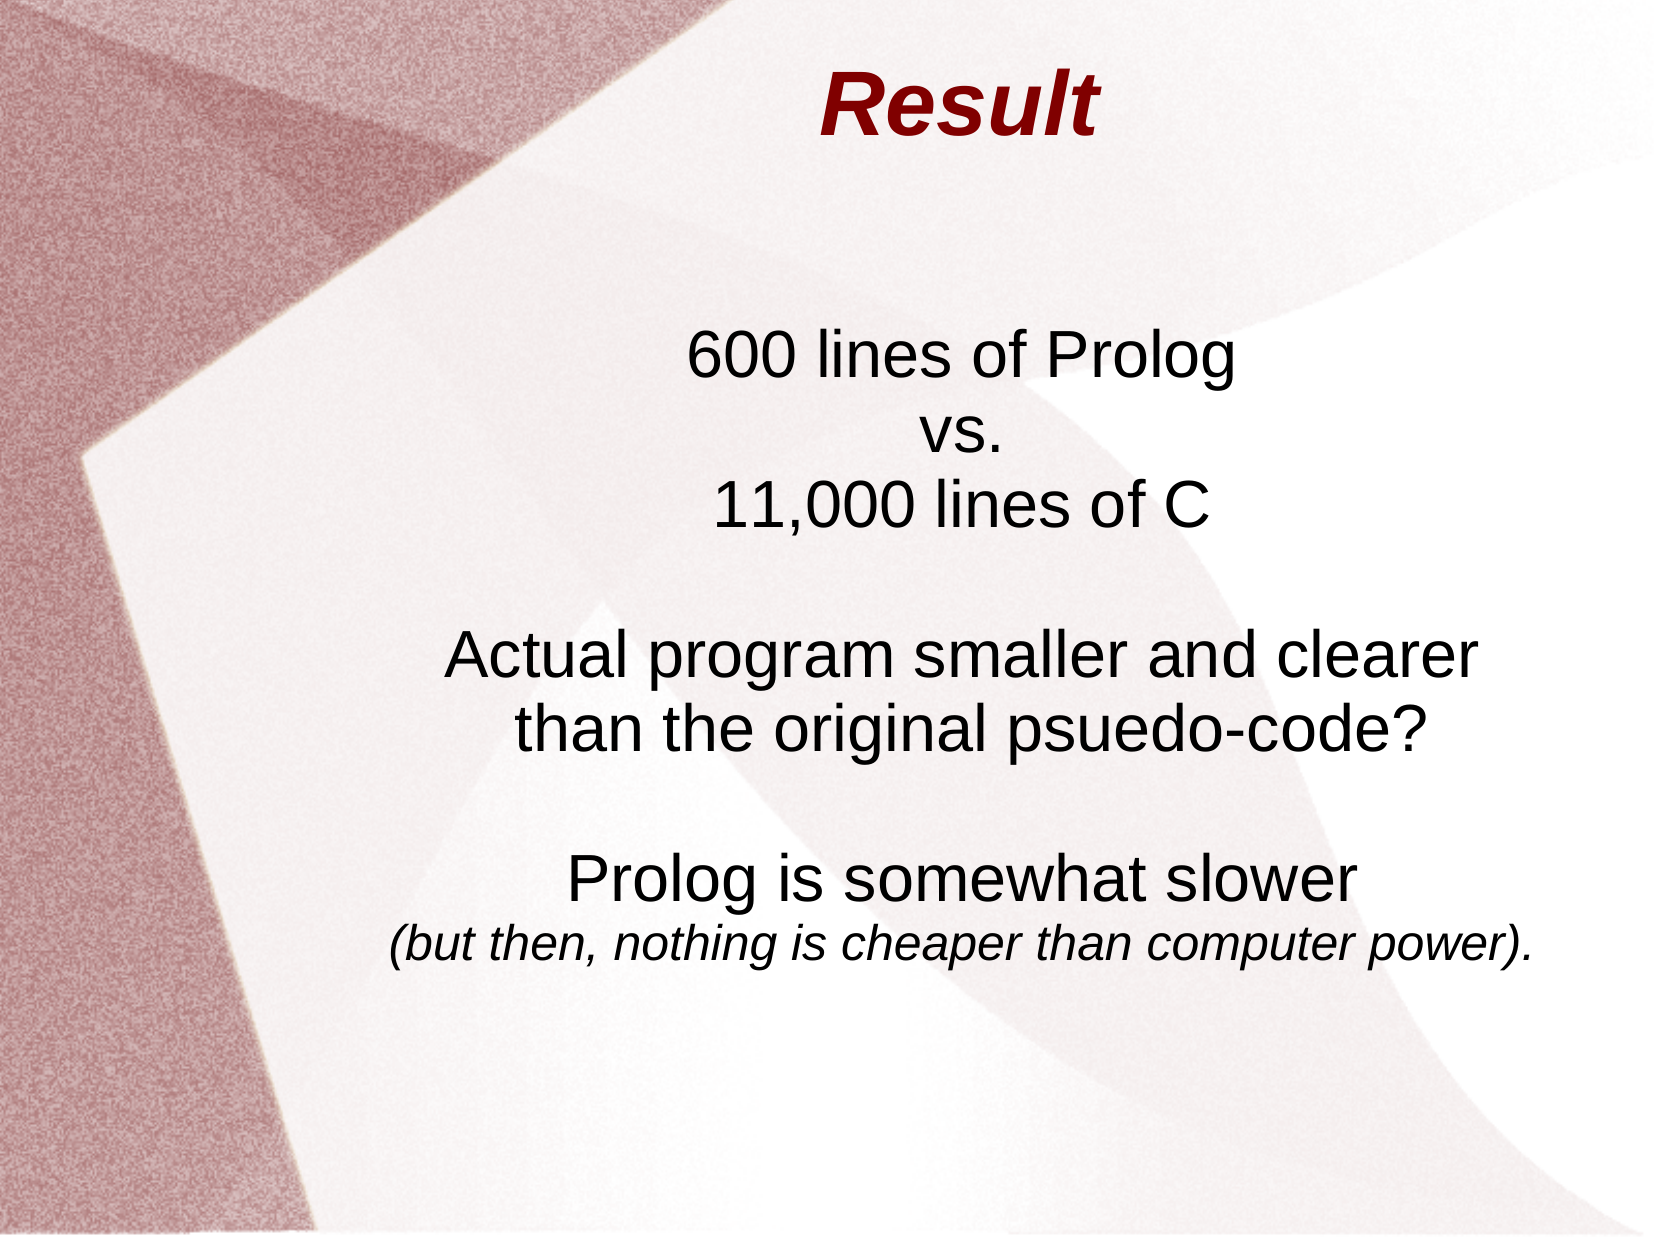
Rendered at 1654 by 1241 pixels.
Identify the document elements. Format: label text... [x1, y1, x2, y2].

subtitle 600 lines of Prolog vs. 11,000 lines of C Actual program smaller and clearer than the original psuedo-code? Prolog is somewhat slower (but then, nothing is cheaper than computer power). [324, 187, 1601, 1102]
picture [0, 0, 1654, 1241]
title Result [493, 19, 1426, 187]
